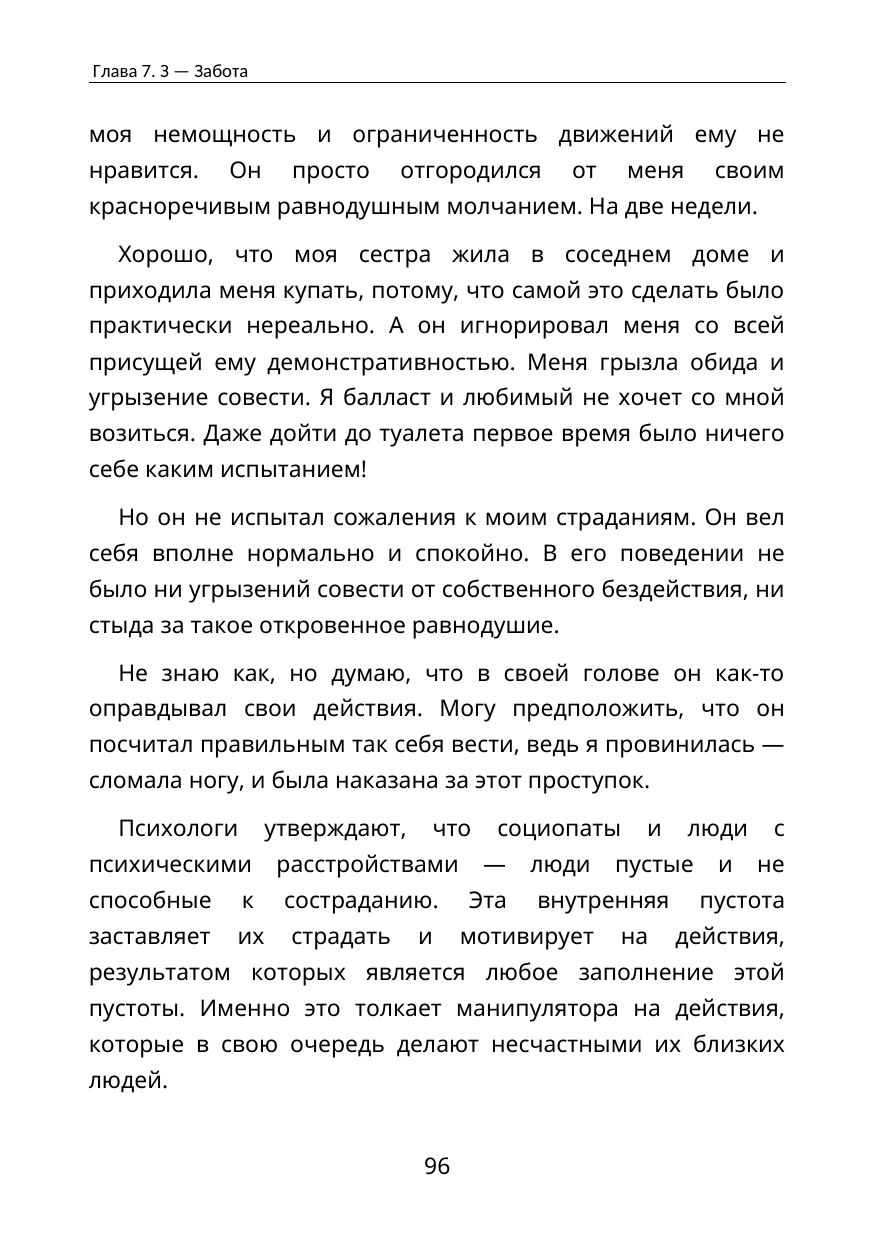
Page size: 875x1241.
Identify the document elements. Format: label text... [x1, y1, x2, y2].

text моя немощность и ограниченность движений ему не нравится. Он просто отгородился от меня своим красноречивым равнодушным молчанием. На две недели. [88, 118, 786, 221]
text Не знаю как, но думаю, что в своей голове он как-то оправдывал свои действия. Могу предположить, что он посчитал правильным так себя вести, ведь я провинилась — сломала ногу, и была наказана за этот проступок. [88, 656, 786, 796]
text Психологи утверждают, что социопаты и люди с психическими расстройствами — люди пустые и не способные к состраданию. Эта внутренняя пустота заставляет их страдать и мотивирует на действия, результатом которых является любое заполнение этой пустоты. Именно это толкает манипулятора на действия, которые в свою очередь делают несчастными их близких людей. [88, 812, 786, 1095]
text Но он не испытал сожаления к моим страданиям. Он вел себя вполне нормально и спокойно. В его поведении не было ни угрызений совести от собственного бездействия, ни стыда за такое откровенное равнодушие. [88, 501, 786, 640]
text Хорошо, что моя сестра жила в соседнем доме и приходила меня купать, потому, что самой это сделать было практически нереально. А он игнорировал меня со всей присущей ему демонстративностью. Меня грызла обида и угрызение совести. Я балласт и любимый не хочет со мной возиться. Даже дойти до туалета первое время было ничего себе каким испытанием! [88, 238, 786, 484]
